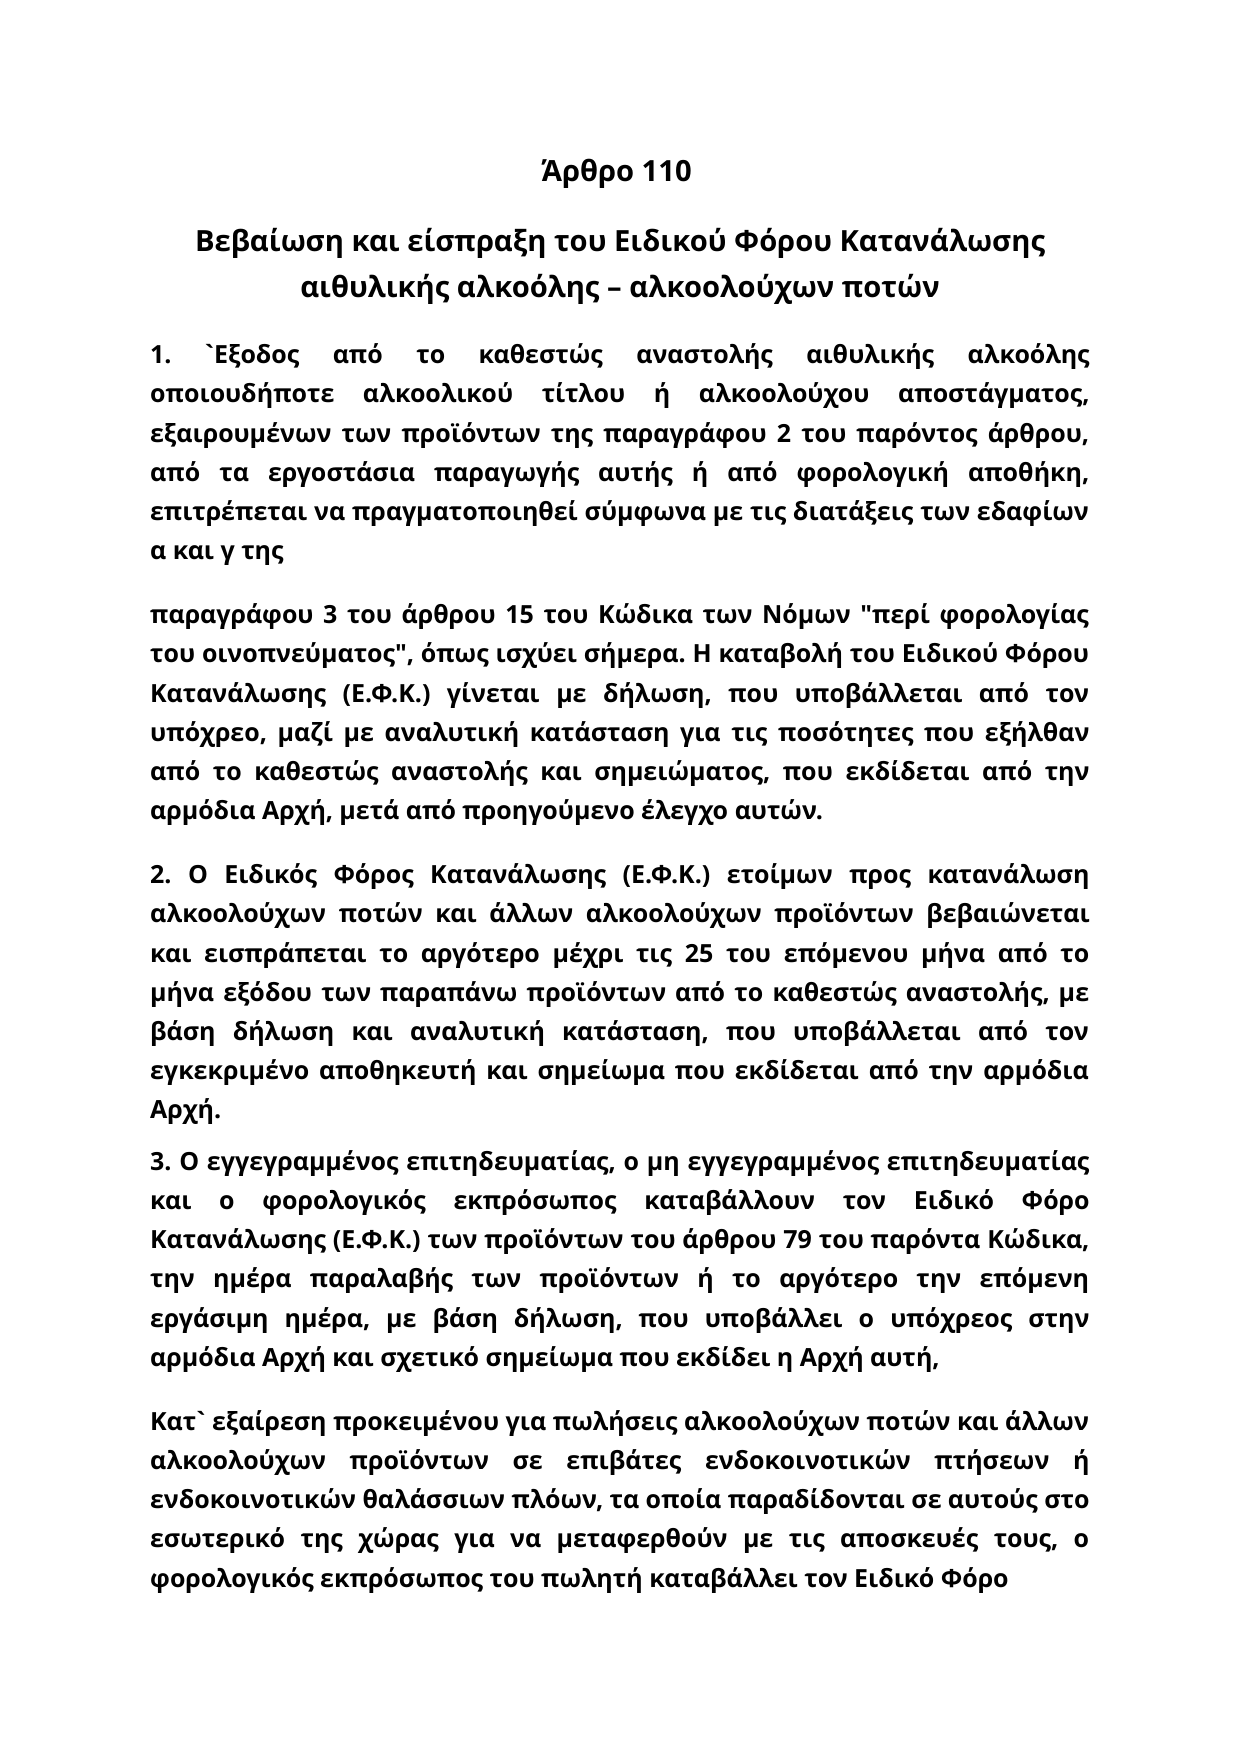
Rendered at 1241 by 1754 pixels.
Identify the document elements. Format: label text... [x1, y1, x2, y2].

text 3. Ο εγγεγραμμένος επιτηδευματίας, ο μη εγγεγραμμένος επιτηδευματίας και ο φορολογικός εκπρόσωπος καταβάλλουν τον Ειδικό Φόρο Κατανάλωσης (Ε.Φ.Κ.) των προϊόντων του άρθρου 79 του παρόντα Κώδικα, την ημέρα παραλαβής των προϊόντων ή το αργότερο την επόμενη εργάσιμη ημέρα, με βάση δήλωση, που υποβάλλει ο υπόχρεος στην αρμόδια Αρχή και σχετικό σημείωμα που εκδίδει η Αρχή αυτή, [150, 1143, 1090, 1373]
text Κατ` εξαίρεση προκειμένου για πωλήσεις αλκοολούχων ποτών και άλλων αλκοολούχων προϊόντων σε επιβάτες ενδοκοινοτικών πτήσεων ή ενδοκοινοτικών θαλάσσιων πλόων, τα οποία παραδίδονται σε αυτούς στο εσωτερικό της χώρας για να μεταφερθούν με τις αποσκευές τους, ο φορολογικός εκπρόσωπος του πωλητή καταβάλλει τον Ειδικό Φόρο [150, 1403, 1090, 1594]
text 1. `Εξοδος από το καθεστώς αναστολής αιθυλικής αλκοόλης οποιουδήποτε αλκοολικού τίτλου ή αλκοολούχου αποστάγματος, εξαιρουμένων των προϊόντων της παραγράφου 2 του παρόντος άρθρου, από τα εργοστάσια παραγωγής αυτής ή από φορολογική αποθήκη, επιτρέπεται να πραγματοποιηθεί σύμφωνα με τις διατάξεις των εδαφίων α και γ της [150, 337, 1090, 567]
text παραγράφου 3 του άρθρου 15 του Κώδικα των Νόμων "περί φορολογίας του οινοπνεύματος", όπως ισχύει σήμερα. Η καταβολή του Ειδικού Φόρου Κατανάλωσης (Ε.Φ.Κ.) γίνεται με δήλωση, που υποβάλλεται από τον υπόχρεο, μαζί με αναλυτική κατάσταση για τις ποσότητες που εξήλθαν από το καθεστώς αναστολής και σημειώματος, που εκδίδεται από την αρμόδια Αρχή, μετά από προηγούμενο έλεγχο αυτών. [150, 597, 1090, 827]
text 2. Ο Ειδικός Φόρος Κατανάλωσης (Ε.Φ.Κ.) ετοίμων προς κατανάλωση αλκοολούχων ποτών και άλλων αλκοολούχων προϊόντων βεβαιώνεται και εισπράπεται το αργότερο μέχρι τις 25 του επόμενου μήνα από το μήνα εξόδου των παραπάνω προϊόντων από το καθεστώς αναστολής, με βάση δήλωση και αναλυτική κατάσταση, που υποβάλλεται από τον εγκεκριμένο αποθηκευτή και σημείωμα που εκδίδεται από την αρμόδια Αρχή. [150, 857, 1090, 1126]
subtitle Άρθρο 110 [150, 150, 1090, 190]
subtitle Βεβαίωση και είσπραξη του Ειδικού Φόρου Κατανάλωσης αιθυλικής αλκοόλης – αλκοολούχων ποτών [150, 221, 1090, 306]
